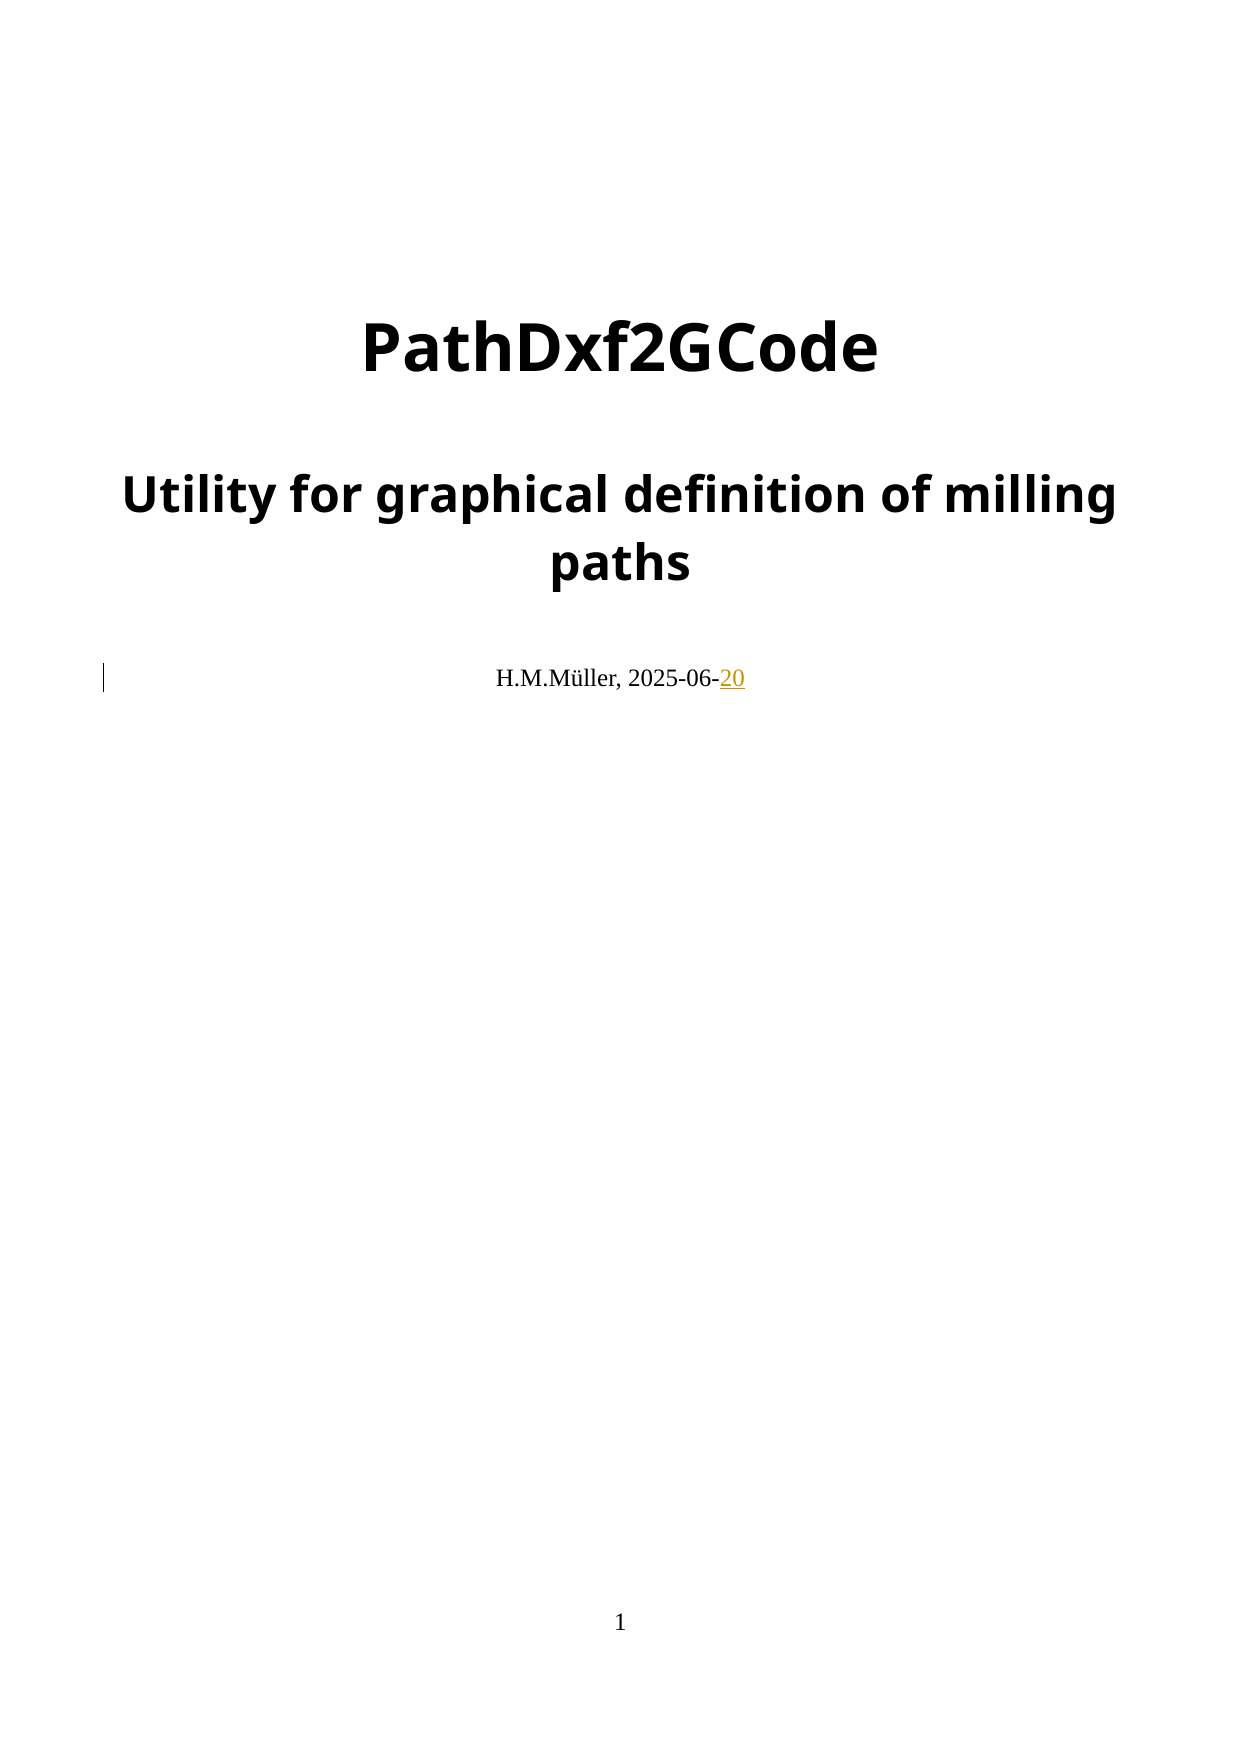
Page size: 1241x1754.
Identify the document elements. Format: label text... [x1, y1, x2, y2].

text PathDxf2GCode [118, 300, 1122, 391]
text Utility for graphical definition of milling paths [118, 459, 1122, 595]
text H.M.Müller, 2025-06-20 [118, 663, 1122, 692]
